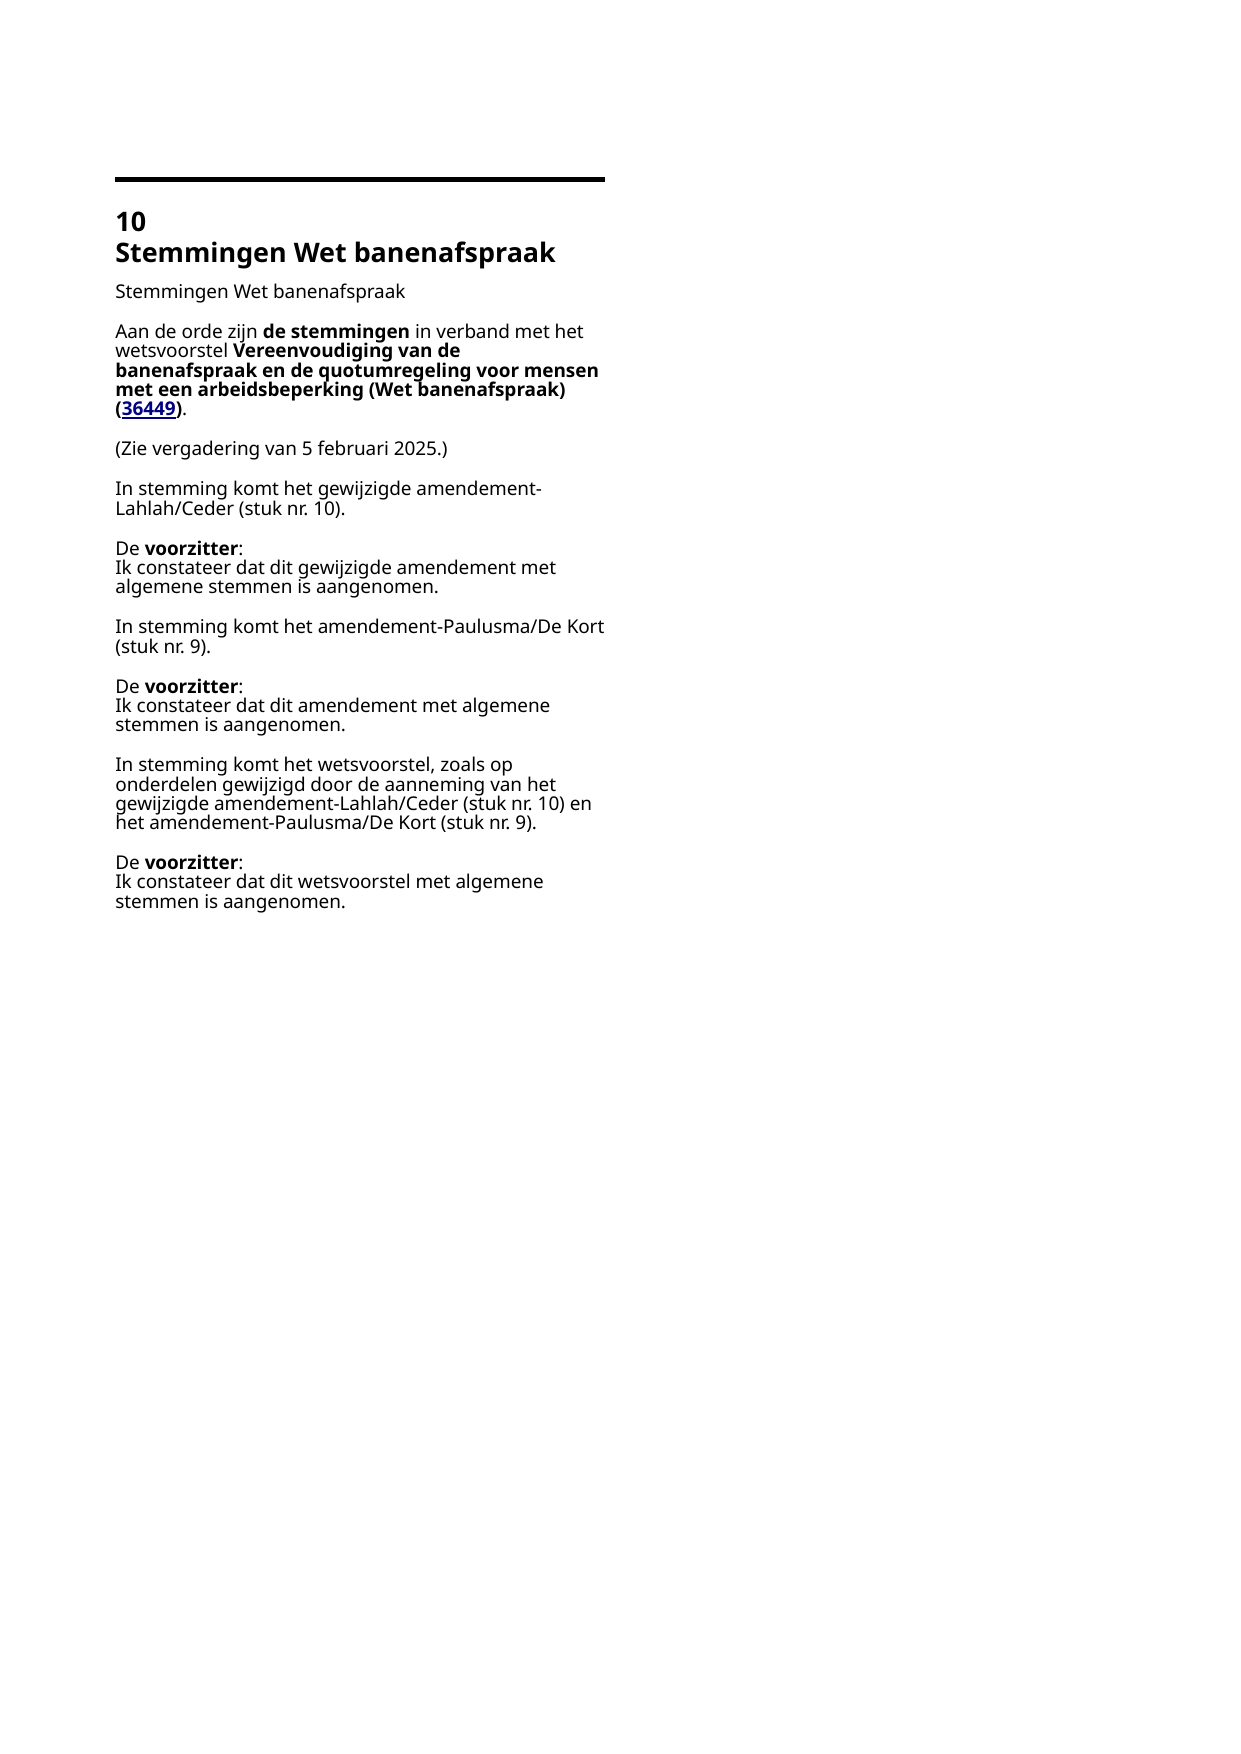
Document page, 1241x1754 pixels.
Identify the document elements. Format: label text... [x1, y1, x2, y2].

text Stemmingen Wet banenafspraak [115, 283, 605, 302]
text Stemmingen Wet banenafspraak [115, 239, 605, 283]
text Ik constateer dat dit wetsvoorstel met algemene stemmen is aangenomen. [115, 873, 605, 912]
text 10 [115, 203, 605, 239]
text De voorzitter: [115, 540, 605, 559]
text De voorzitter: [115, 678, 605, 697]
text Ik constateer dat dit gewijzigde amendement met algemene stemmen is aangenomen. [115, 559, 605, 597]
text De voorzitter: [115, 854, 605, 873]
text In stemming komt het wetsvoorstel, zoals op onderdelen gewijzigd door de aanneming van het gewijzigde amendement-Lahlah/Ceder (stuk nr. 10) en het amendement-Paulusma/De Kort (stuk nr. 9). [115, 756, 605, 833]
text Aan de orde zijn de stemmingen in verband met het wetsvoorstel Vereenvoudiging van de banenafspraak en de quotumregeling voor mensen met een arbeidsbeperking (Wet banenafspraak) (36449). [115, 323, 605, 419]
text (Zie vergadering van 5 februari 2025.) [115, 440, 605, 459]
text In stemming komt het amendement-Paulusma/De Kort (stuk nr. 9). [115, 618, 605, 657]
text In stemming komt het gewijzigde amendement-Lahlah/Ceder (stuk nr. 10). [115, 480, 605, 519]
text Ik constateer dat dit amendement met algemene stemmen is aangenomen. [115, 697, 605, 736]
